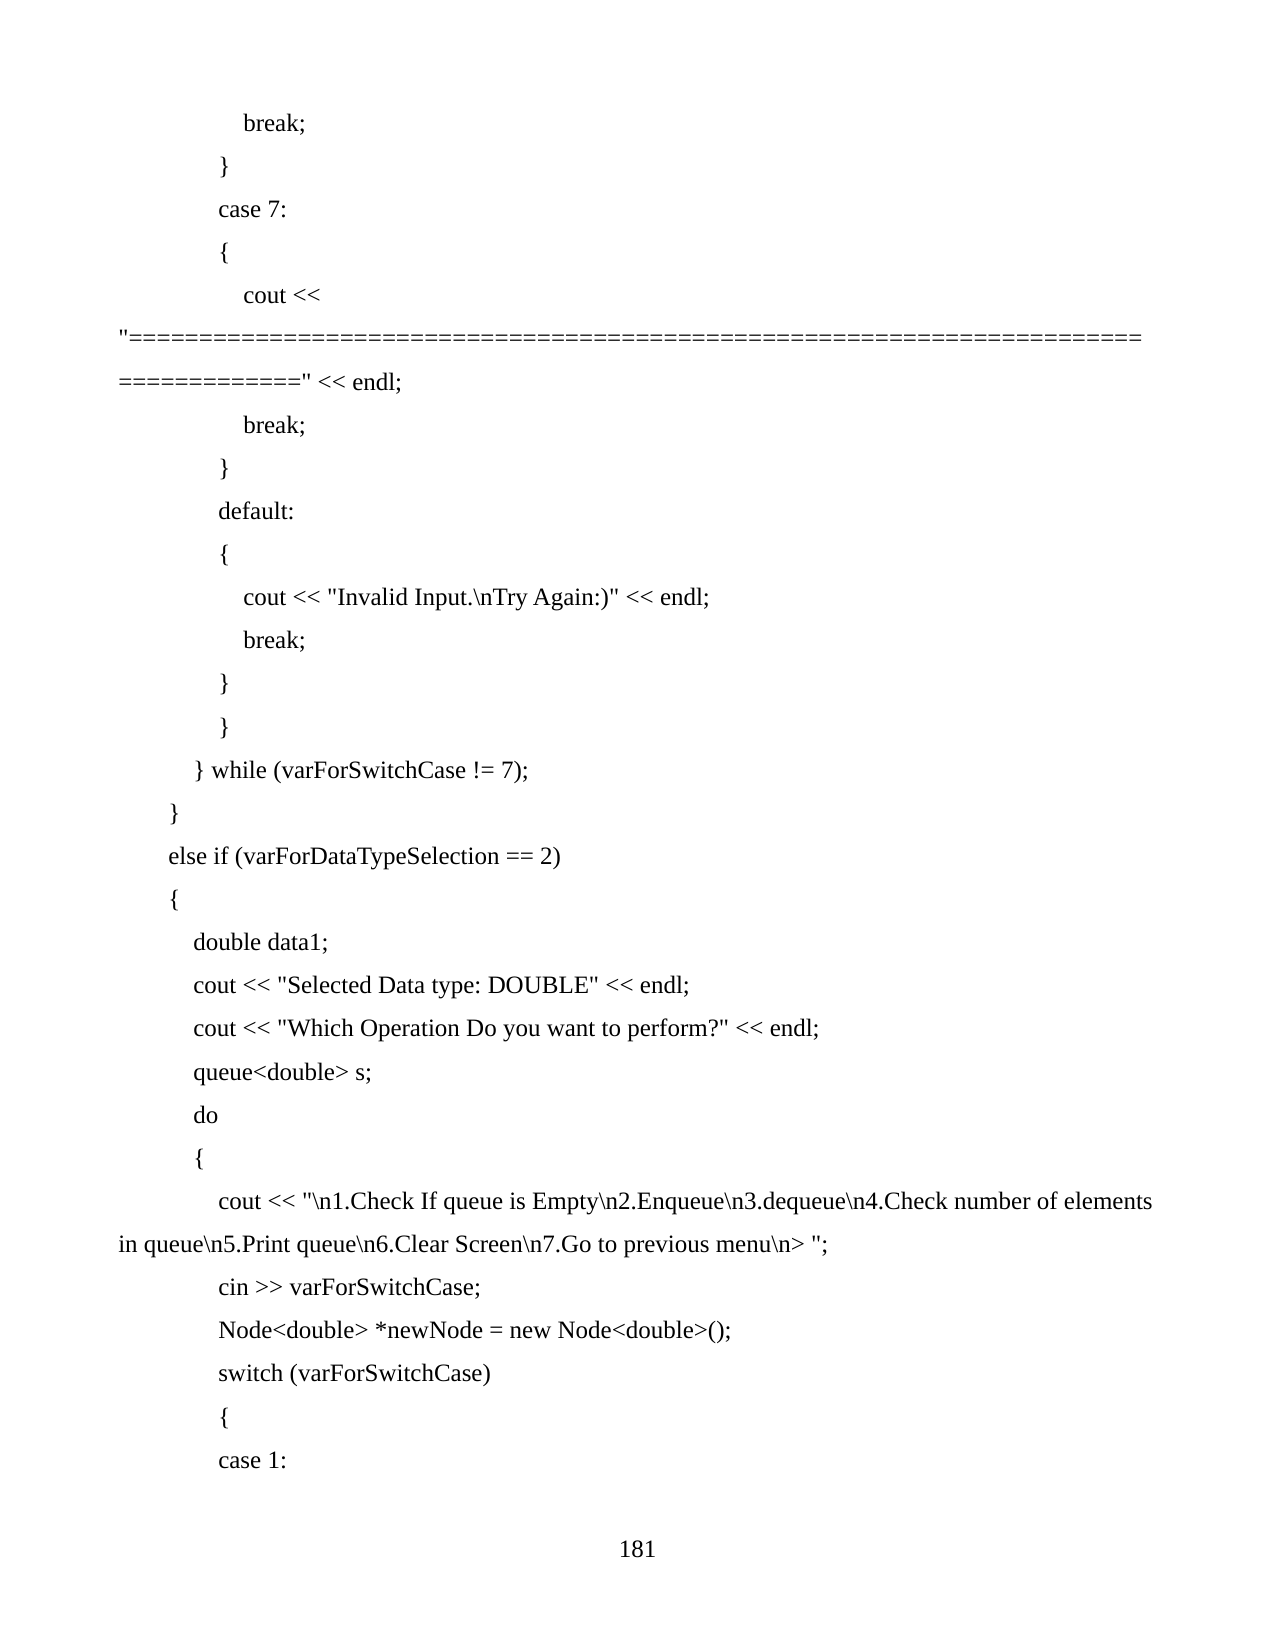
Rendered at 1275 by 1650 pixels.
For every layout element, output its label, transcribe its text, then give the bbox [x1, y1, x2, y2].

text } [118, 798, 1157, 827]
text double data1; [118, 927, 1157, 956]
text { [118, 539, 1157, 568]
text switch (varForSwitchCase) [118, 1358, 1157, 1387]
text else if (varForDataTypeSelection == 2) [118, 841, 1157, 870]
text cout << "Which Operation Do you want to perform?" << endl; [118, 1013, 1157, 1042]
text cout << "Invalid Input.\nTry Again:)" << endl; [118, 582, 1157, 611]
text } [118, 453, 1157, 482]
text break; [118, 625, 1157, 654]
text { [118, 884, 1157, 913]
text } [118, 712, 1157, 740]
text queue<double> s; [118, 1057, 1157, 1085]
text break; [118, 108, 1157, 137]
text case 1: [118, 1445, 1157, 1473]
text cout << "=====================================================================================" << endl; [118, 280, 1157, 395]
text break; [118, 410, 1157, 438]
text case 7: [118, 194, 1157, 223]
text cin >> varForSwitchCase; [118, 1272, 1157, 1301]
text { [118, 1402, 1157, 1430]
text Node<double> *newNode = new Node<double>(); [118, 1315, 1157, 1344]
text default: [118, 496, 1157, 525]
text cout << "Selected Data type: DOUBLE" << endl; [118, 970, 1157, 999]
text } [118, 151, 1157, 180]
text } while (varForSwitchCase != 7); [118, 755, 1157, 783]
text { [118, 237, 1157, 266]
text cout << "\n1.Check If queue is Empty\n2.Enqueue\n3.dequeue\n4.Check number of elements in queue\n5.Print queue\n6.Clear Screen\n7.Go to previous menu\n> "; [118, 1186, 1157, 1258]
text do [118, 1100, 1157, 1128]
text } [118, 668, 1157, 697]
text { [118, 1143, 1157, 1172]
